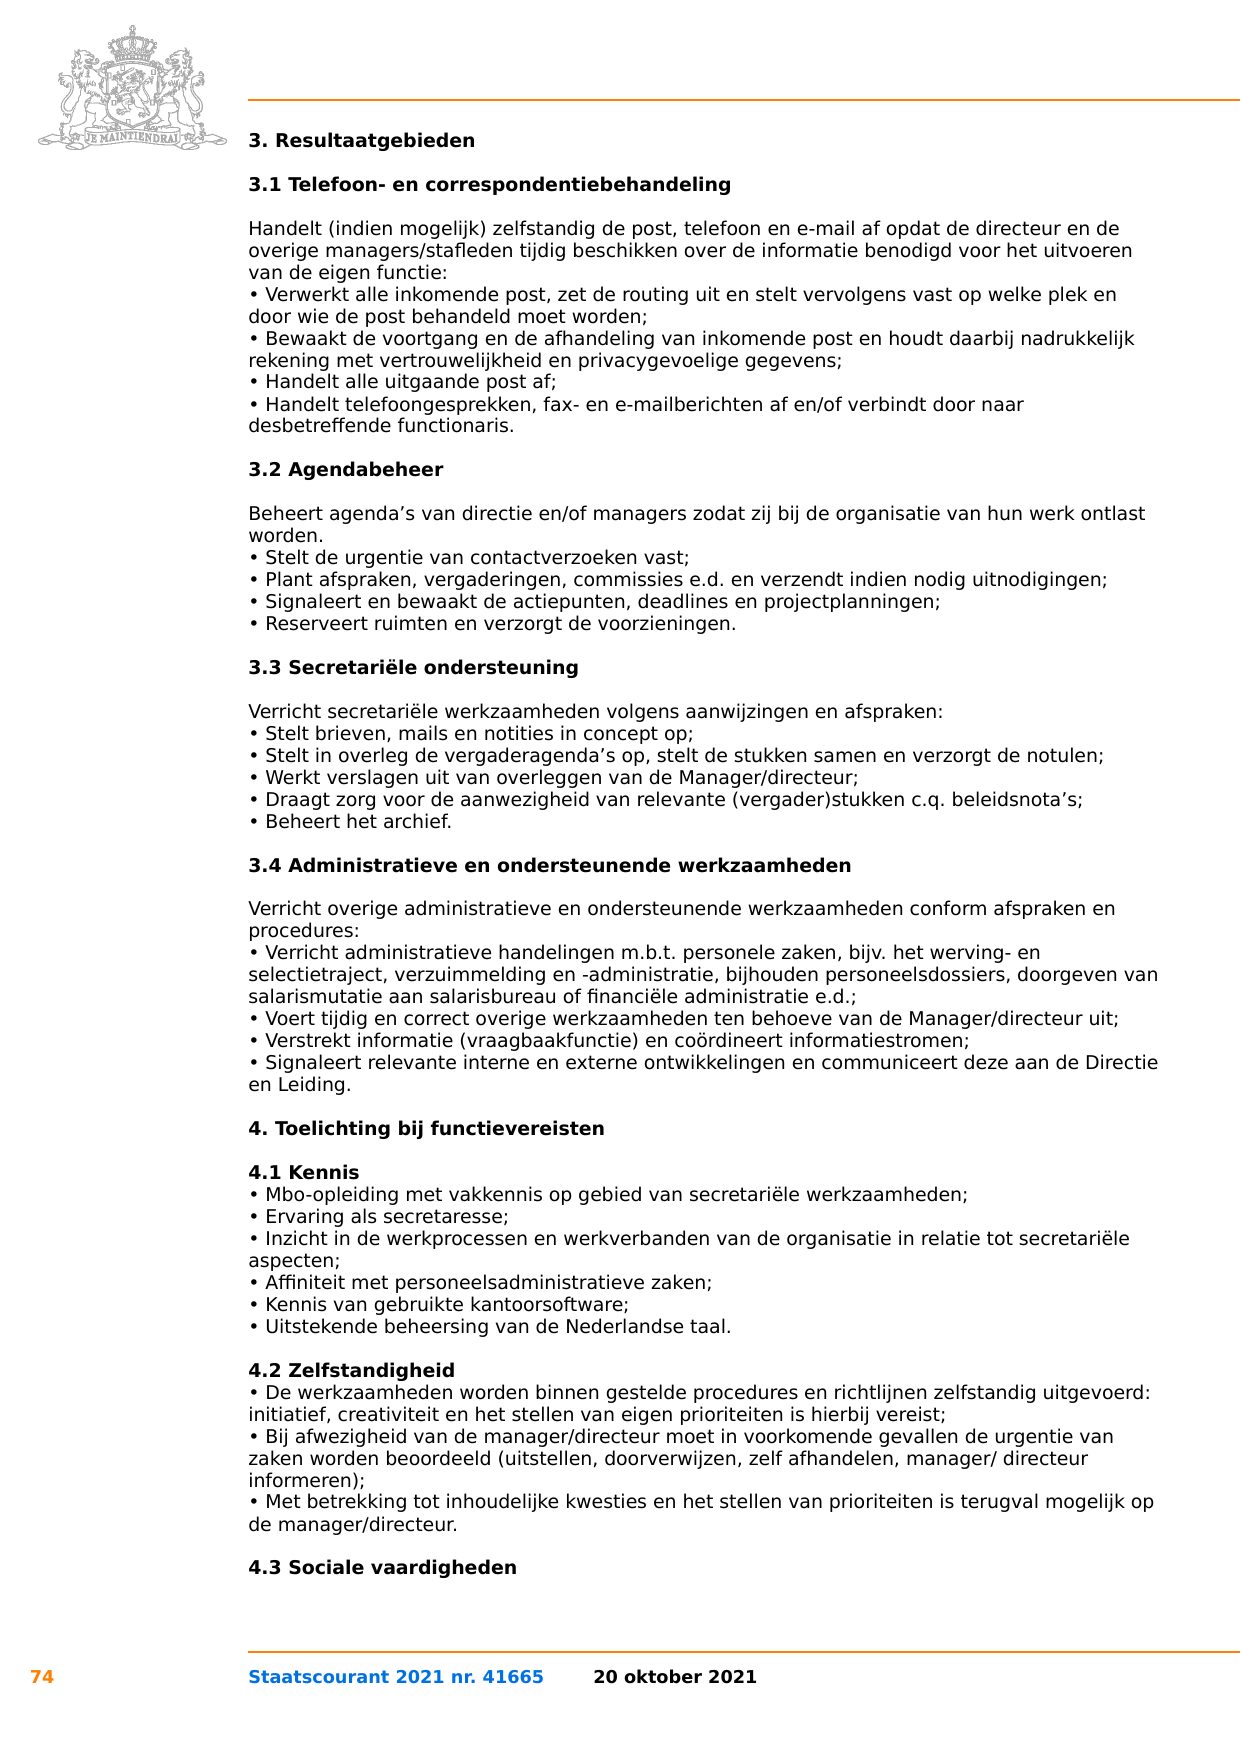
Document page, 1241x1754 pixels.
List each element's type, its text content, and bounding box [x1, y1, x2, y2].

text • Verstrekt informatie (vraagbaakfunctie) en coördineert informatiestromen; [248, 1030, 1163, 1052]
text • Met betrekking tot inhoudelijke kwesties en het stellen van prioriteiten is terugval mogelijk op de manager/directeur. [248, 1491, 1163, 1535]
text • Stelt in overleg de vergaderagenda’s op, stelt de stukken samen en verzorgt de notulen; [248, 745, 1163, 767]
text • Werkt verslagen uit van overleggen van de Manager/directeur; [248, 767, 1163, 789]
text 3.3 Secretariële ondersteuning [248, 657, 1163, 679]
text • Mbo-opleiding met vakkennis op gebied van secretariële werkzaamheden; [248, 1184, 1163, 1206]
text • Reserveert ruimten en verzorgt de voorzieningen. [248, 613, 1163, 635]
text • Stelt de urgentie van contactverzoeken vast; [248, 547, 1163, 569]
text • Kennis van gebruikte kantoorsoftware; [248, 1294, 1163, 1316]
text • Affiniteit met personeelsadministratieve zaken; [248, 1272, 1163, 1294]
text • Handelt alle uitgaande post af; [248, 371, 1163, 393]
text 3.2 Agendabeheer [248, 459, 1163, 481]
text • De werkzaamheden worden binnen gestelde procedures en richtlijnen zelfstandig uitgevoerd: initiatief, creativiteit en het stellen van eigen prioriteiten is hierbij vereist; [248, 1382, 1163, 1426]
text 3.4 Administratieve en ondersteunende werkzaamheden [248, 854, 1163, 876]
text Beheert agenda’s van directie en/of managers zodat zij bij de organisatie van hun werk ontlast worden. [248, 503, 1163, 547]
text Verricht secretariële werkzaamheden volgens aanwijzingen en afspraken: [248, 701, 1163, 723]
text • Signaleert en bewaakt de actiepunten, deadlines en projectplanningen; [248, 591, 1163, 613]
text • Draagt zorg voor de aanwezigheid van relevante (vergader)stukken c.q. beleidsnota’s; [248, 789, 1163, 811]
text • Stelt brieven, mails en notities in concept op; [248, 723, 1163, 745]
text • Voert tijdig en correct overige werkzaamheden ten behoeve van de Manager/directeur uit; [248, 1008, 1163, 1030]
text • Uitstekende beheersing van de Nederlandse taal. [248, 1316, 1163, 1338]
text • Bewaakt de voortgang en de afhandeling van inkomende post en houdt daarbij nadrukkelijk rekening met vertrouwelijkheid en privacygevoelige gegevens; [248, 327, 1163, 371]
text • Signaleert relevante interne en externe ontwikkelingen en communiceert deze aan de Directie en Leiding. [248, 1052, 1163, 1096]
text • Inzicht in de werkprocessen en werkverbanden van de organisatie in relatie tot secretariële aspecten; [248, 1228, 1163, 1272]
text Handelt (indien mogelijk) zelfstandig de post, telefoon en e-mail af opdat de directeur en de overige managers/stafleden tijdig beschikken over de informatie benodigd voor het uitvoeren van de eigen functie: [248, 218, 1163, 283]
text 4.2 Zelfstandigheid [248, 1359, 1163, 1382]
text • Beheert het archief. [248, 811, 1163, 833]
picture [38, 25, 227, 150]
text 4.3 Sociale vaardigheden [248, 1557, 1163, 1579]
text Verricht overige administratieve en ondersteunende werkzaamheden conform afspraken en procedures: [248, 898, 1163, 942]
text • Bij afwezigheid van de manager/directeur moet in voorkomende gevallen de urgentie van zaken worden beoordeeld (uitstellen, doorverwijzen, zelf afhandelen, manager/ directeur informeren); [248, 1426, 1163, 1491]
text 4.1 Kennis [248, 1162, 1163, 1184]
text 3.1 Telefoon- en correspondentiebehandeling [248, 174, 1163, 196]
text • Handelt telefoongesprekken, fax- en e-mailberichten af en/of verbindt door naar desbetreffende functionaris. [248, 393, 1163, 437]
text • Plant afspraken, vergaderingen, commissies e.d. en verzendt indien nodig uitnodigingen; [248, 569, 1163, 591]
subtitle 3. Resultaatgebieden [248, 130, 1163, 152]
subtitle 4. Toelichting bij functievereisten [248, 1118, 1163, 1140]
text • Verricht administratieve handelingen m.b.t. personele zaken, bijv. het werving- en selectietraject, verzuimmelding en -administratie, bijhouden personeelsdossiers, doorgeven van salarismutatie aan salarisbureau of financiële administratie e.d.; [248, 942, 1163, 1008]
text • Ervaring als secretaresse; [248, 1206, 1163, 1228]
text • Verwerkt alle inkomende post, zet de routing uit en stelt vervolgens vast op welke plek en door wie de post behandeld moet worden; [248, 283, 1163, 327]
